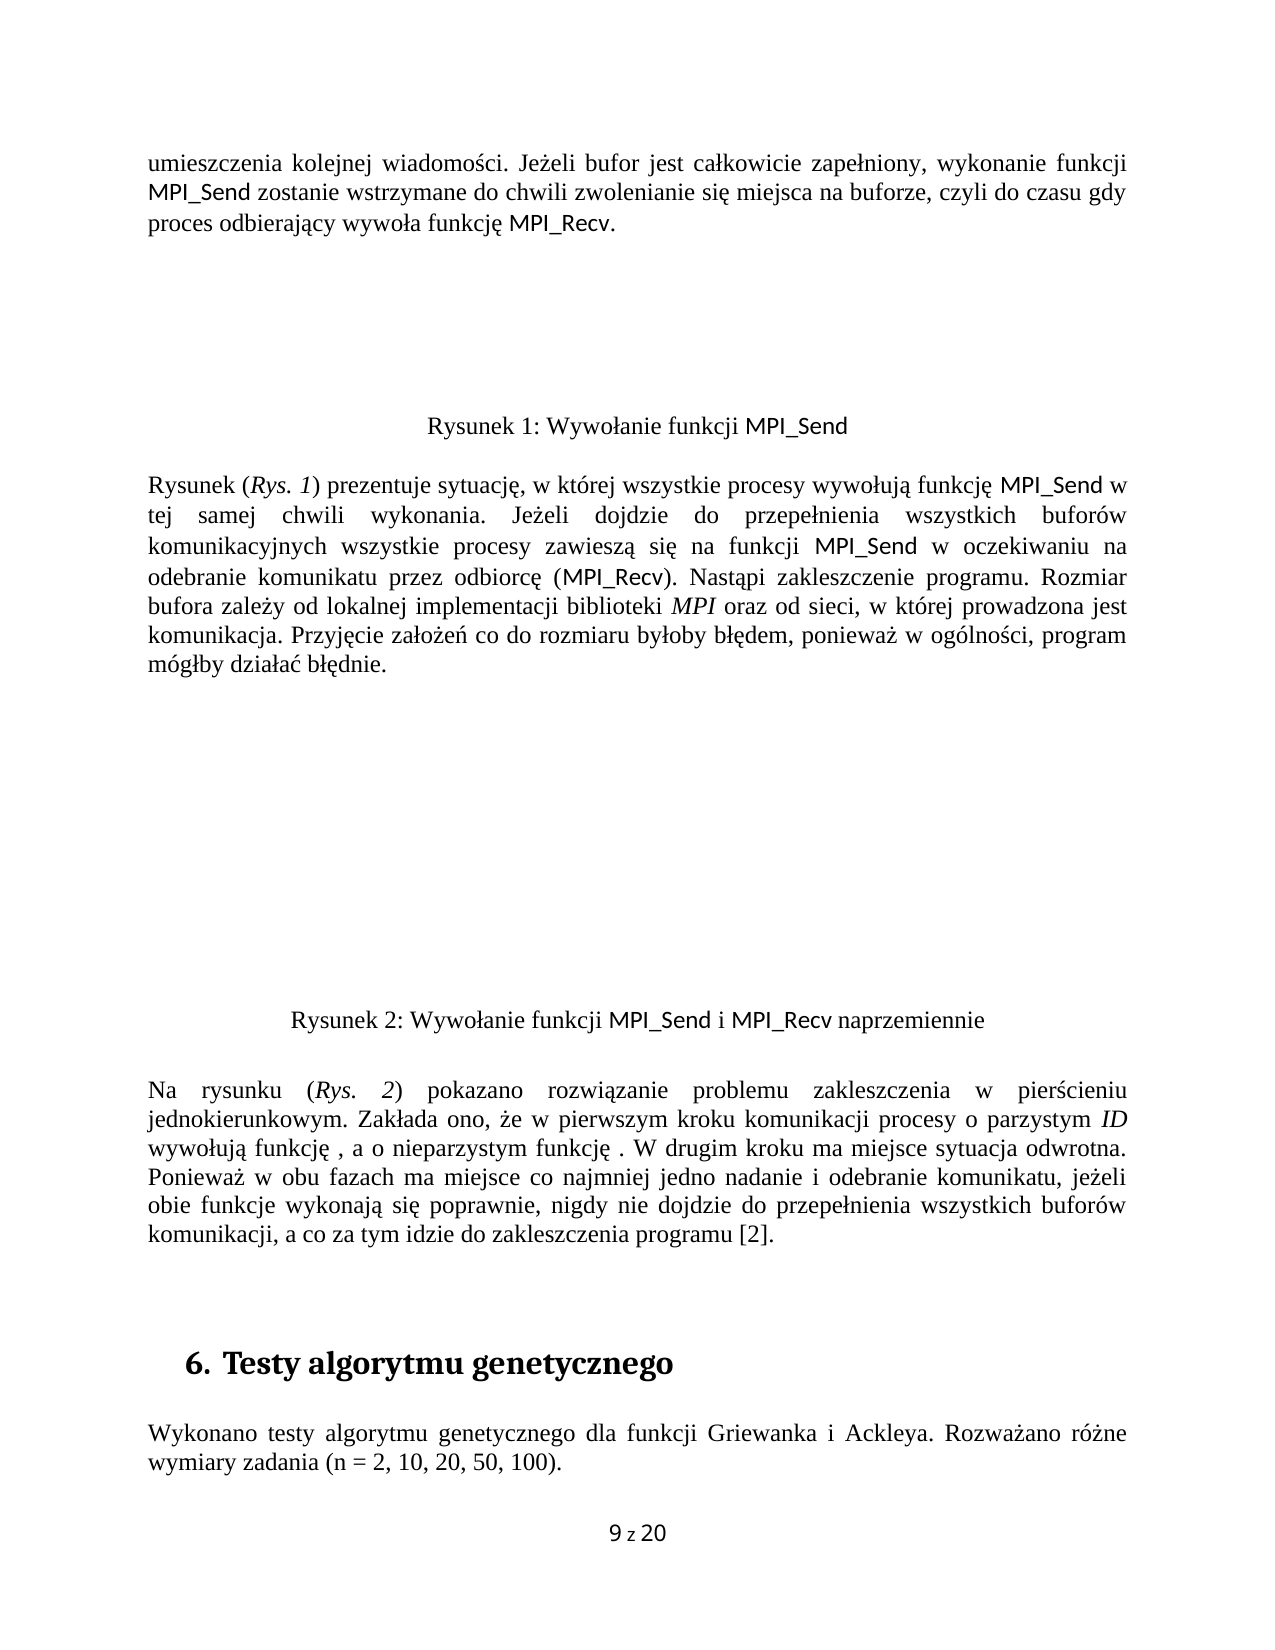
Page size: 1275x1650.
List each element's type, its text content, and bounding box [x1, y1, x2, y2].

text Na rysunku (Rys. 2) pokazano rozwiązanie problemu zakleszczenia w pierścieniu jednokierunkowym. Zakłada ono, że w pierwszym kroku komunikacji procesy o parzystym ID wywołują funkcję , a o nieparzystym funkcję . W drugim kroku ma miejsce sytuacja odwrotna. Ponieważ w obu fazach ma miejsce co najmniej jedno nadanie i odebranie komunikatu, jeżeli obie funkcje wykonają się poprawnie, nigdy nie dojdzie do przepełnienia wszystkich buforów komunikacji, a co za tym idzie do zakleszczenia programu [2]. [148, 1076, 1127, 1248]
subtitle Testy algorytmu genetycznego [185, 1345, 1127, 1383]
text Rysunek (Rys. 1) prezentuje sytuację, w której wszystkie procesy wywołują funkcję MPI_Send w tej samej chwili wykonania. Jeżeli dojdzie do przepełnienia wszystkich buforów komunikacyjnych wszystkie procesy zawieszą się na funkcji MPI_Send w oczekiwaniu na odebranie komunikatu przez odbiorcę (MPI_Recv). Nastąpi zakleszczenie programu. Rozmiar bufora zależy od lokalnej implementacji biblioteki MPI oraz od sieci, w której prowadzona jest komunikacja. Przyjęcie założeń co do rozmiaru byłoby błędem, ponieważ w ogólności, program mógłby działać błędnie. [148, 469, 1127, 677]
text umieszczenia kolejnej wiadomości. Jeżeli bufor jest całkowicie zapełniony, wykonanie funkcji MPI_Send zostanie wstrzymane do chwili zwolenianie się miejsca na buforze, czyli do czasu gdy proces odbierający wywoła funkcję MPI_Recv. [148, 148, 1127, 237]
text Wykonano testy algorytmu genetycznego dla funkcji Griewanka i Ackleya. Rozważano różne wymiary zadania (n = 2, 10, 20, 50, 100). [148, 1418, 1127, 1476]
text Rysunek 1: Wywołanie funkcji MPI_Send [148, 410, 1127, 440]
text Rysunek 2: Wywołanie funkcji MPI_Send i MPI_Recv naprzemiennie [148, 1004, 1127, 1034]
